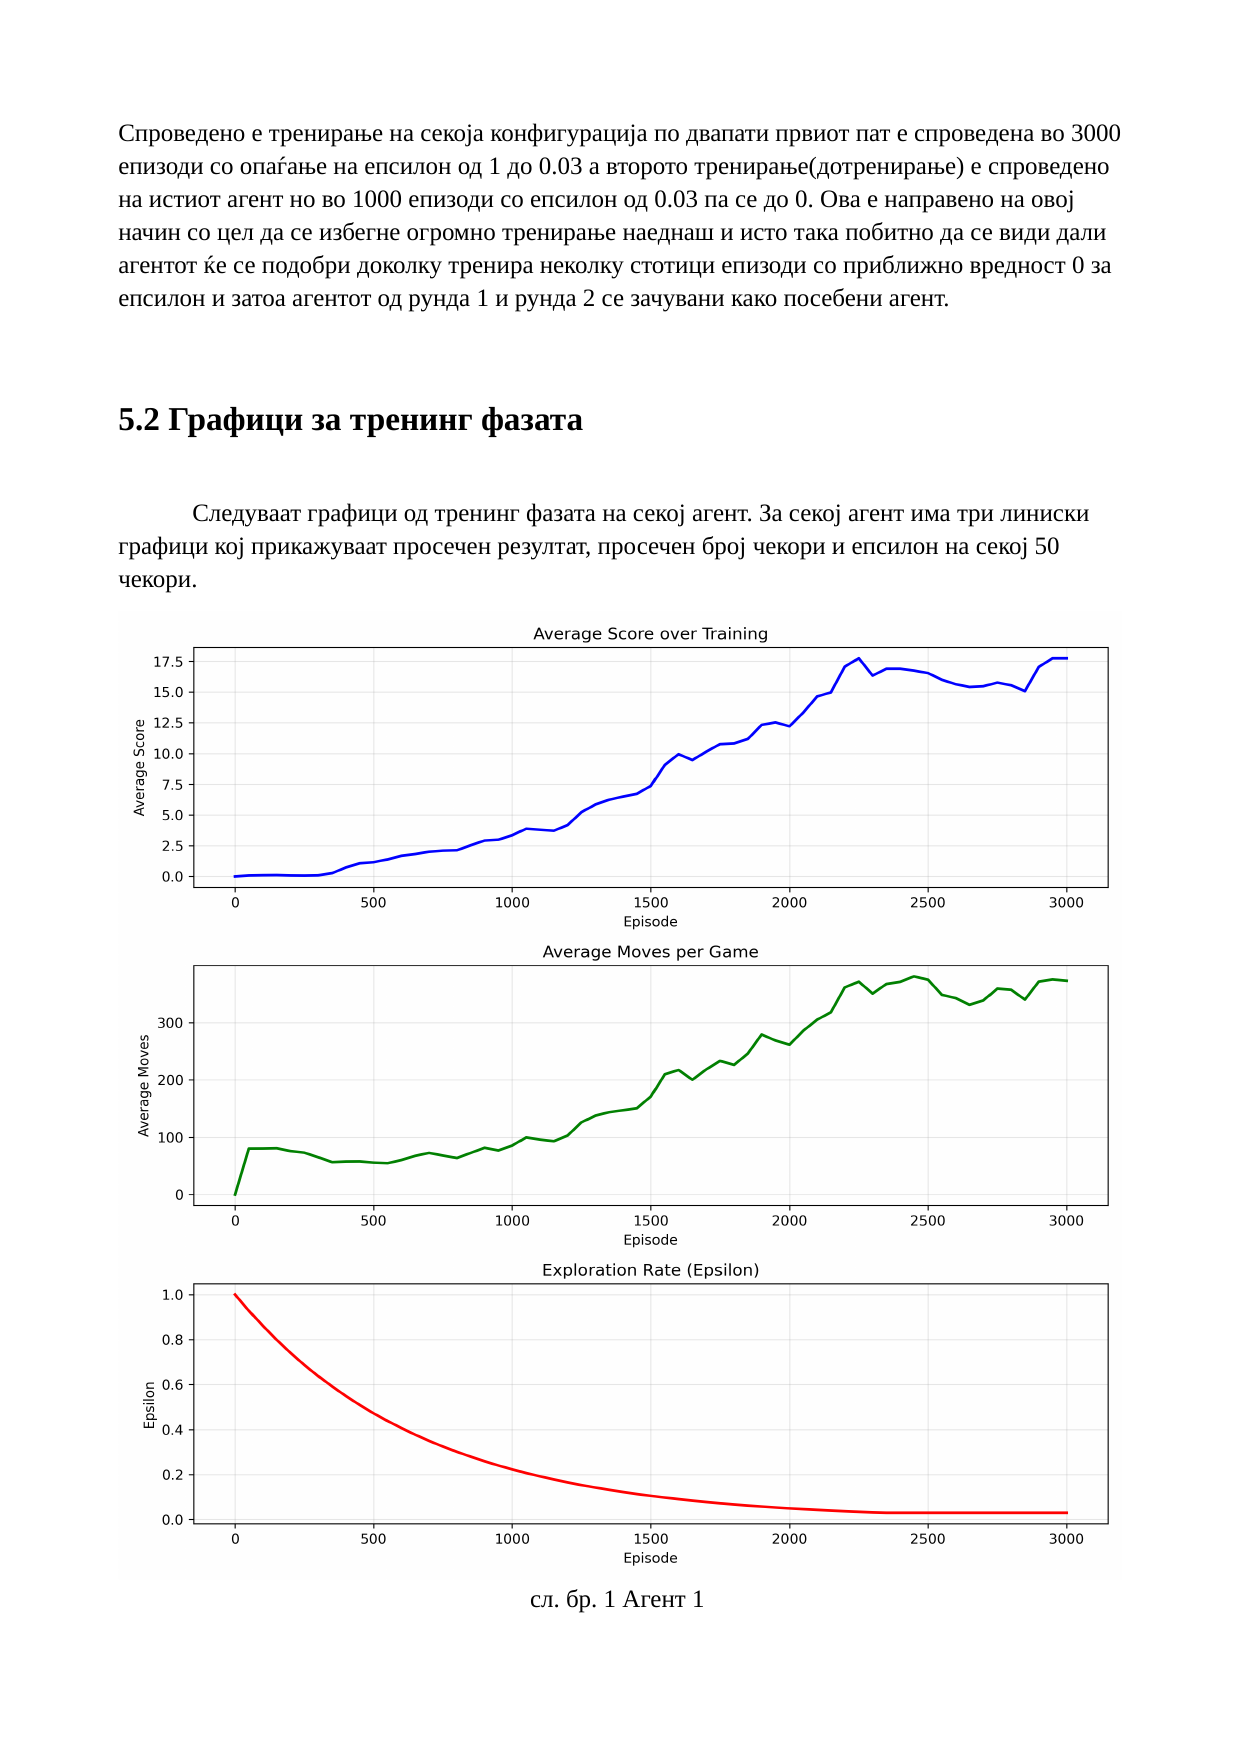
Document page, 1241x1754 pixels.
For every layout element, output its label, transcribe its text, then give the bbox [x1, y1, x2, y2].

subtitle 5.2 Графици за тренинг фазата [118, 399, 1122, 438]
picture [118, 611, 1123, 1580]
text сл. бр. 1 Агент 1 [118, 1580, 1122, 1612]
text Спроведено е тренирање на секоја конфигурација по двапати првиот пат е спроведена во 3000 епизоди со опаѓање на епсилон од 1 до 0.03 а второто тренирање(дотренирање) е спроведено на истиот агент но во 1000 епизоди со епсилон од 0.03 па се до 0. Ова е направено на овој начин со цел да се избегне огромно тренирање наеднаш и исто така побитно да се види дали агентот ќе се подобри доколку тренира неколку стотици епизоди со приближно вредност 0 за епсилон и затоа агентот од рунда 1 и рунда 2 се зачувани како посебени агент. [118, 118, 1122, 312]
text Следуваат графици од тренинг фазата на секој агент. За секој агент има три линиски графици кој прикажуваат просечен резултат, просечен број чекори и епсилон на секој 50 чекори. [118, 498, 1122, 592]
